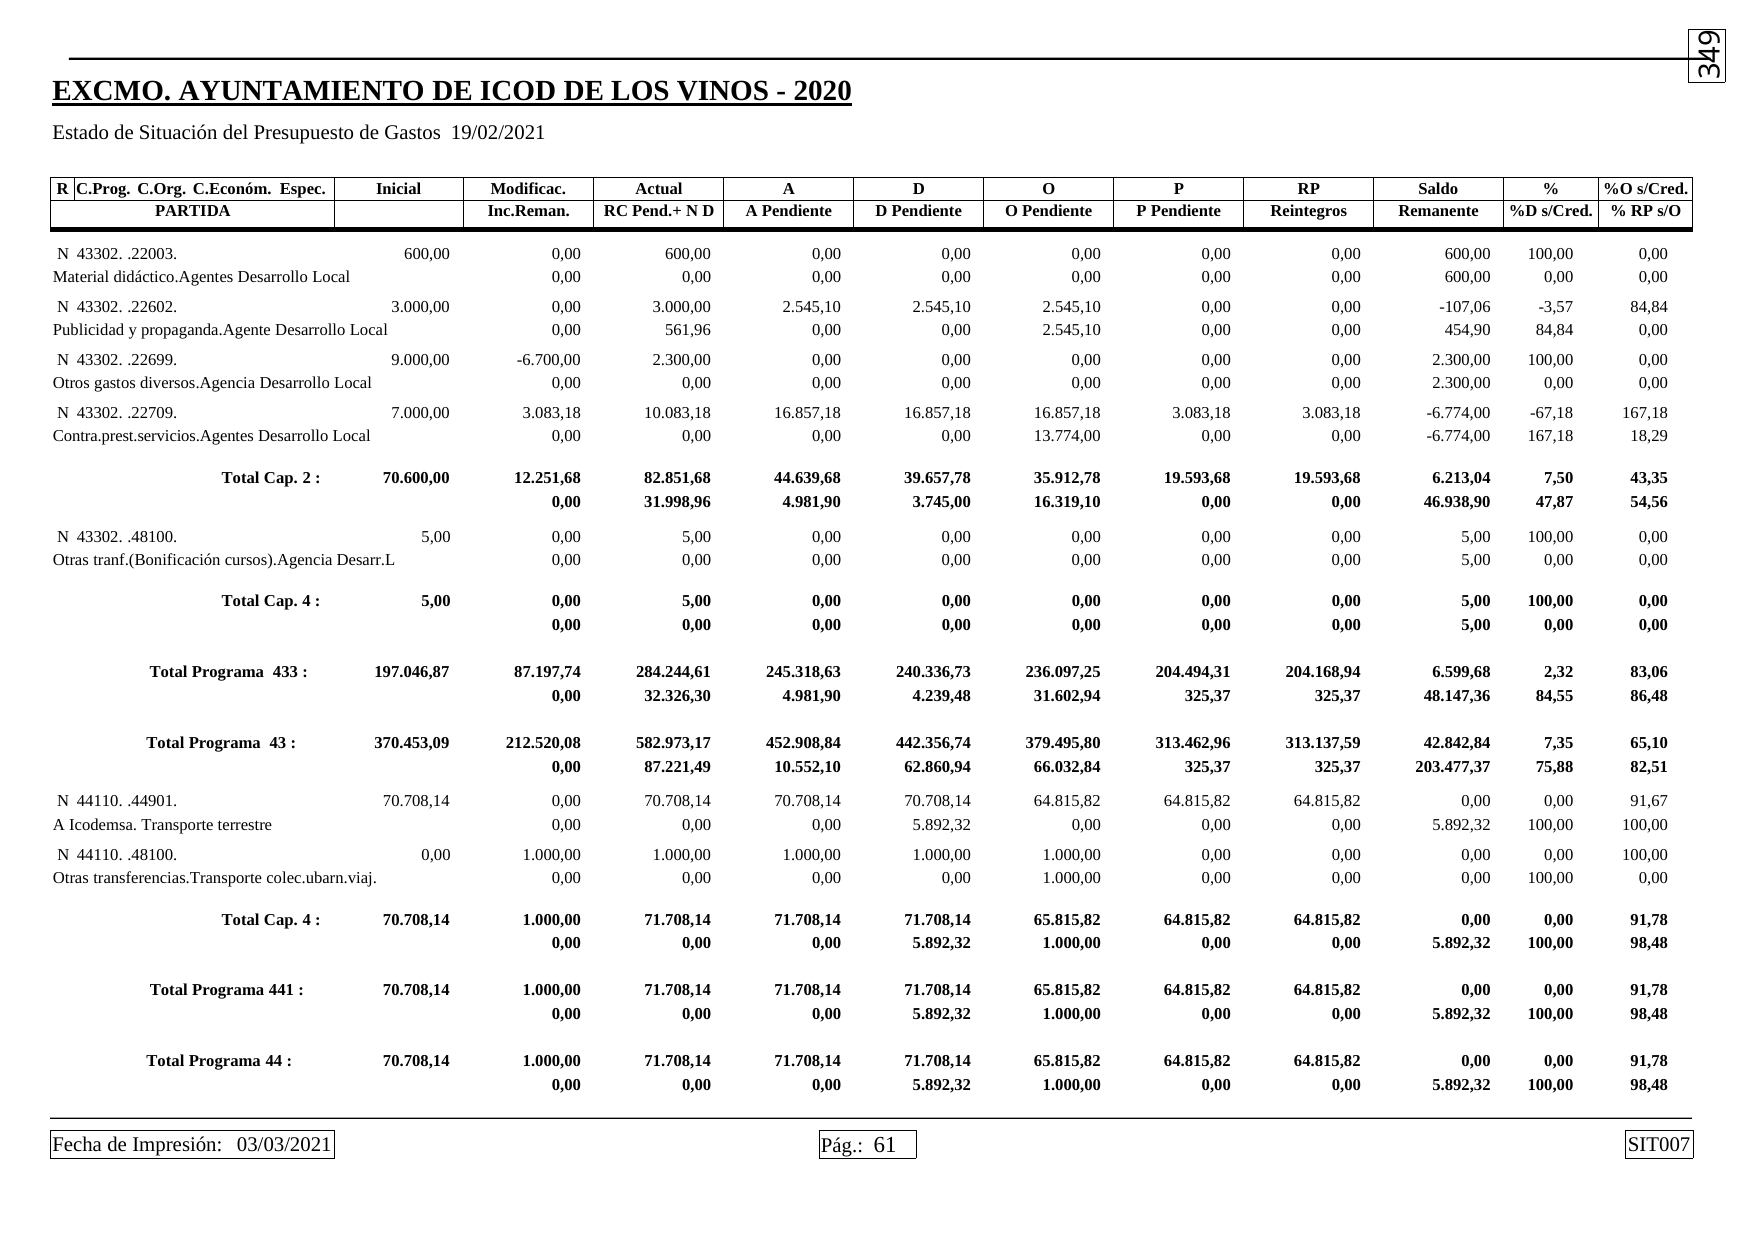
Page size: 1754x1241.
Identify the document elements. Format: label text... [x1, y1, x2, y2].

table_header 0,00 [997, 239, 1127, 265]
table_cell 64.815,82 [1257, 784, 1387, 813]
table_cell -6.700,00 [477, 345, 607, 371]
table_cell 5,00 [1387, 613, 1508, 648]
table_cell 2.545,10 [997, 292, 1127, 318]
table_cell N 43302. .22709. [48, 398, 383, 424]
table_cell 0,00 [477, 1002, 607, 1037]
table_cell 204.168,94 [1257, 649, 1387, 684]
table_cell 5,00 [409, 519, 477, 548]
table_cell 1.000,00 [477, 840, 607, 866]
table_cell 71.708,14 [737, 899, 867, 931]
table_header R [51, 178, 74, 200]
table_cell 379.495,80 [997, 719, 1127, 754]
table_cell 91,78 [1597, 966, 1673, 1002]
table_cell 3.000,00 [383, 292, 477, 318]
table_cell [48, 755, 477, 784]
table_cell Otros gastos diversos.Agencia Desarrollo Local [48, 371, 383, 398]
table_cell 0,00 [607, 613, 737, 648]
table_cell 0,00 [997, 813, 1127, 839]
table_cell 70.708,14 [867, 784, 997, 813]
table_cell 0,00 [1257, 613, 1387, 648]
table_cell 0,00 [607, 866, 737, 898]
table_cell 82.851,68 [607, 457, 737, 489]
table_cell 70.708,14 [737, 784, 867, 813]
table_cell 0,00 [1127, 866, 1257, 898]
table_cell 0,00 [737, 424, 867, 457]
table_cell 46.938,90 [1387, 490, 1508, 519]
table_cell Reintegros [1244, 201, 1373, 227]
table_header %O s/Cred. [1599, 178, 1692, 200]
table_cell 84,84 [1597, 292, 1673, 318]
table_cell [48, 1002, 383, 1037]
table_cell 0,00 [1127, 548, 1257, 580]
table_cell 0,00 [1257, 265, 1387, 292]
table_cell 0,00 [1257, 813, 1387, 839]
table_cell A Icodemsa. Transporte terrestre [48, 813, 383, 839]
table_cell Otras transferencias.Transporte colec.ubarn.viaj. [48, 866, 383, 898]
table_cell 0,00 [867, 613, 997, 648]
table_cell 0,00 [1257, 580, 1387, 613]
table_cell 84,55 [1508, 684, 1597, 719]
table_cell 0,00 [1508, 265, 1597, 292]
table_cell 0,00 [607, 1002, 737, 1037]
table_cell 0,00 [1257, 292, 1387, 318]
table_cell 0,00 [1508, 1037, 1597, 1072]
table_cell 0,00 [477, 265, 607, 292]
table_cell 561,96 [607, 318, 737, 345]
table_cell 167,18 [1508, 424, 1597, 457]
table_cell 75,88 [1508, 755, 1597, 784]
table_cell 62.860,94 [867, 755, 997, 784]
table_header 0,00 [1257, 239, 1387, 265]
table_cell 0,00 [1257, 840, 1387, 866]
table_cell 6.213,04 [1387, 457, 1508, 489]
table_cell 64.815,82 [1127, 1037, 1257, 1072]
table_cell % RP s/O [1599, 201, 1692, 227]
table_cell 0,00 [1597, 548, 1673, 580]
table_cell 0,00 [1387, 784, 1508, 813]
table_cell 325,37 [1257, 684, 1387, 719]
table_cell 82,51 [1597, 755, 1673, 784]
table_cell 0,00 [737, 613, 867, 648]
table_cell 0,00 [1508, 840, 1597, 866]
table_cell 0,00 [1508, 371, 1597, 398]
table_cell 0,00 [477, 755, 607, 784]
table_cell 48.147,36 [1387, 684, 1508, 719]
table_cell Total Cap. 4 : [48, 899, 383, 931]
table_cell 0,00 [737, 931, 867, 966]
table_cell O Pendiente [984, 201, 1113, 227]
table_cell 0,00 [997, 613, 1127, 648]
table_cell 0,00 [1257, 1002, 1387, 1037]
table_cell 0,00 [737, 813, 867, 839]
table_cell 4.981,90 [737, 490, 867, 519]
table_cell 0,00 [867, 519, 997, 548]
table_cell 0,00 [1597, 613, 1673, 648]
table_cell 0,00 [607, 265, 737, 292]
table_cell 39.657,78 [867, 457, 997, 489]
table_cell 0,00 [607, 931, 737, 966]
table_header Modificac. [464, 178, 593, 200]
table_cell 71.708,14 [607, 966, 737, 1002]
table_cell 0,00 [477, 371, 607, 398]
table_cell 0,00 [1127, 371, 1257, 398]
table_cell 64.815,82 [1257, 1037, 1387, 1072]
table_cell 0,00 [477, 931, 607, 966]
table_cell 0,00 [477, 813, 607, 839]
table_cell 0,00 [1597, 318, 1673, 345]
table_cell [48, 684, 477, 719]
table_cell PARTIDA [51, 201, 334, 227]
table_cell 0,00 [737, 548, 867, 580]
table_cell 100,00 [1508, 931, 1597, 966]
subtitle EXCMO. AYUNTAMIENTO DE ICOD DE LOS VINOS - 2020 [52, 73, 1704, 107]
table_cell 313.137,59 [1257, 719, 1387, 754]
table_cell 0,00 [1127, 318, 1257, 345]
table_cell 0,00 [737, 866, 867, 898]
table_cell Total Cap. 2 : [48, 457, 383, 489]
table_cell 100,00 [1597, 813, 1673, 839]
table_cell 0,00 [1597, 265, 1673, 292]
table_cell 0,00 [383, 840, 477, 866]
table_cell 0,00 [1508, 899, 1597, 931]
table_header 0,00 [477, 239, 607, 265]
table_cell 98,48 [1597, 1073, 1673, 1099]
table_cell 284.244,61 [607, 649, 737, 684]
table_cell 1.000,00 [997, 931, 1127, 966]
table_cell 71.708,14 [737, 966, 867, 1002]
table_cell [48, 931, 383, 966]
table_cell 91,67 [1597, 784, 1673, 813]
table_cell [48, 613, 477, 648]
table_cell 0,00 [1127, 519, 1257, 548]
table_cell 0,00 [1508, 548, 1597, 580]
table_cell Total Programa 43 : 370.453,09 [48, 719, 477, 754]
table_cell 5.892,32 [867, 813, 997, 839]
table_cell 0,00 [1257, 866, 1387, 898]
table_cell 3.083,18 [477, 398, 607, 424]
table_cell 7.000,00 [383, 398, 477, 424]
table_cell 64.815,82 [997, 784, 1127, 813]
table_cell 71.708,14 [867, 899, 997, 931]
table_cell 0,00 [477, 548, 607, 580]
table_header Actual [594, 178, 723, 200]
table_cell 452.908,84 [737, 719, 867, 754]
table_cell Remanente [1374, 201, 1503, 227]
table_cell [383, 265, 477, 292]
table_header 600,00 [607, 239, 737, 265]
table_cell 0,00 [737, 519, 867, 548]
table_cell 0,00 [1257, 490, 1387, 519]
table_cell 71.708,14 [737, 1037, 867, 1072]
table_cell 19.593,68 [1127, 457, 1257, 489]
table_cell 5.892,32 [1387, 813, 1508, 839]
table_cell 0,00 [477, 684, 607, 719]
table_header C.Prog. C.Org. C.Económ. Espec. [75, 178, 334, 200]
table_cell 70.708,14 [607, 784, 737, 813]
table_cell 64.815,82 [1257, 899, 1387, 931]
table_cell 7,50 [1508, 457, 1597, 489]
table_cell 71.708,14 [607, 899, 737, 931]
table_cell 100,00 [1508, 1002, 1597, 1037]
table_cell 6.599,68 [1387, 649, 1508, 684]
table_cell 0,00 [477, 490, 607, 519]
table_cell 70.708,14 [383, 966, 477, 1002]
table_header D [854, 178, 983, 200]
table_cell 0,00 [737, 265, 867, 292]
table_cell 64.815,82 [1127, 784, 1257, 813]
table_header P [1114, 178, 1243, 200]
table_cell 91,78 [1597, 1037, 1673, 1072]
table_header 0,00 [737, 239, 867, 265]
table_cell N 43302. .48100. [48, 519, 409, 548]
table_cell 100,00 [1597, 840, 1673, 866]
table_cell 0,00 [1257, 1073, 1387, 1099]
table_cell 19.593,68 [1257, 457, 1387, 489]
text Estado de Situación del Presupuesto de Gastos 19/02/2021 [52, 120, 1704, 144]
table_cell 10.552,10 [737, 755, 867, 784]
table_cell Contra.prest.servicios.Agentes Desarrollo Local [48, 424, 383, 457]
table_cell 0,00 [737, 318, 867, 345]
table_cell 1.000,00 [477, 899, 607, 931]
table_cell [383, 813, 477, 839]
table_cell 0,00 [867, 866, 997, 898]
table_cell 325,37 [1257, 755, 1387, 784]
table_cell 0,00 [867, 548, 997, 580]
table_cell 35.912,78 [997, 457, 1127, 489]
table_cell 1.000,00 [607, 840, 737, 866]
table_cell D Pendiente [854, 201, 983, 227]
table_cell 0,00 [607, 424, 737, 457]
table_cell [383, 1073, 477, 1099]
table_cell Total Cap. 4 : 5,00 [48, 580, 477, 613]
table_cell 167,18 [1597, 398, 1673, 424]
table_cell 0,00 [1127, 1002, 1257, 1037]
table_cell 0,00 [1387, 866, 1508, 898]
table_cell 0,00 [1257, 318, 1387, 345]
table_cell 0,00 [997, 580, 1127, 613]
table_cell 9.000,00 [383, 345, 477, 371]
table_cell 98,48 [1597, 931, 1673, 966]
table_cell 1.000,00 [737, 840, 867, 866]
table_cell 0,00 [1387, 1037, 1508, 1072]
table_cell 13.774,00 [997, 424, 1127, 457]
table_header 100,00 [1508, 239, 1597, 265]
table_cell -3,57 [1508, 292, 1597, 318]
table_cell 0,00 [1127, 613, 1257, 648]
table_cell Material didáctico.Agentes Desarrollo Local [48, 265, 383, 292]
table_cell 0,00 [477, 292, 607, 318]
table_cell 5.892,32 [1387, 1002, 1508, 1037]
table_cell %D s/Cred. [1504, 201, 1598, 227]
table_cell 0,00 [867, 424, 997, 457]
table_cell 0,00 [737, 1073, 867, 1099]
table_cell Total Programa 441 : [48, 966, 383, 1002]
table_cell 65,10 [1597, 719, 1673, 754]
table_cell -67,18 [1508, 398, 1597, 424]
table_cell 83,06 [1597, 649, 1673, 684]
table_cell 5,00 [607, 519, 737, 548]
table_cell 0,00 [607, 1073, 737, 1099]
table_cell [383, 1002, 477, 1037]
text 349 [1689, 31, 1724, 82]
table_cell 0,00 [997, 345, 1127, 371]
table_cell 0,00 [1127, 840, 1257, 866]
table_cell 0,00 [1597, 371, 1673, 398]
table_cell 0,00 [477, 519, 607, 548]
table_cell 65.815,82 [997, 966, 1127, 1002]
table_cell 70.708,14 [383, 899, 477, 931]
table_cell 100,00 [1508, 1073, 1597, 1099]
table_cell 0,00 [477, 424, 607, 457]
table_cell 64.815,82 [1127, 966, 1257, 1002]
table_cell 2.300,00 [607, 345, 737, 371]
table_cell 100,00 [1508, 866, 1597, 898]
table_cell 0,00 [737, 345, 867, 371]
table_cell 600,00 [1387, 265, 1508, 292]
table_cell 87.197,74 [477, 649, 607, 684]
table_cell l [383, 318, 477, 345]
table_cell -107,06 [1387, 292, 1508, 318]
table_cell 71.708,14 [607, 1037, 737, 1072]
table_cell 100,00 [1508, 813, 1597, 839]
table_cell 0,00 [1387, 840, 1508, 866]
table_cell 0,00 [737, 1002, 867, 1037]
table_cell A Pendiente [724, 201, 853, 227]
table_cell 100,00 [1508, 580, 1597, 613]
table_cell 65.815,82 [997, 899, 1127, 931]
table_cell 313.462,96 [1127, 719, 1257, 754]
table_cell 0,00 [1508, 784, 1597, 813]
table_cell 87.221,49 [607, 755, 737, 784]
table_cell 2.300,00 [1387, 345, 1508, 371]
table_cell Publicidad y propaganda.Agente Desarrollo Loca [48, 318, 383, 345]
table_cell 0,00 [1387, 899, 1508, 931]
table_cell 0,00 [1127, 1073, 1257, 1099]
table_header 600,00 [383, 239, 477, 265]
table_cell Total Programa 433 : 197.046,87 [48, 649, 477, 684]
table_cell 54,56 [1597, 490, 1673, 519]
table_cell 0,00 [1597, 866, 1673, 898]
table_cell 0,00 [1127, 580, 1257, 613]
table_cell 16.857,18 [737, 398, 867, 424]
table_cell 1.000,00 [997, 840, 1127, 866]
table_cell 5,00 [1387, 580, 1508, 613]
table_cell 16.857,18 [867, 398, 997, 424]
table_cell 43,35 [1597, 457, 1673, 489]
table_cell 0,00 [1597, 580, 1673, 613]
table_cell 0,00 [1127, 424, 1257, 457]
table_cell -6.774,00 [1387, 398, 1508, 424]
table_cell 3.000,00 [607, 292, 737, 318]
table_cell 1.000,00 [477, 1037, 607, 1072]
table_cell 0,00 [1257, 548, 1387, 580]
table_cell 5,00 [1387, 519, 1508, 548]
table_cell 0,00 [1127, 265, 1257, 292]
table_cell 0,00 [867, 371, 997, 398]
table_cell [335, 201, 463, 227]
table_cell P Pendiente [1114, 201, 1243, 227]
table_cell 0,00 [867, 318, 997, 345]
table_cell 454,90 [1387, 318, 1508, 345]
table_header 600,00 [1387, 239, 1508, 265]
table_cell RC Pend.+ N D [594, 201, 723, 227]
table_cell N 43302. .22602. [48, 292, 383, 318]
table_cell 71.708,14 [867, 1037, 997, 1072]
table_cell 12.251,68 [477, 457, 607, 489]
table_cell 70.708,14 [383, 1037, 477, 1072]
table_cell 0,00 [1597, 519, 1673, 548]
table_cell 3.745,00 [867, 490, 997, 519]
table_cell 0,00 [1597, 345, 1673, 371]
table_cell Total Programa 44 : [48, 1037, 383, 1072]
table_cell 442.356,74 [867, 719, 997, 754]
table_cell 0,00 [1387, 966, 1508, 1002]
table_cell 4.239,48 [867, 684, 997, 719]
table_header 0,00 [1127, 239, 1257, 265]
table_cell [383, 931, 477, 966]
table_cell 0,00 [1508, 613, 1597, 648]
table_cell 0,00 [607, 548, 737, 580]
table_cell 71.708,14 [867, 966, 997, 1002]
table_cell 0,00 [1127, 931, 1257, 966]
table_cell 0,00 [607, 813, 737, 839]
table_cell 100,00 [1508, 519, 1597, 548]
table_cell 0,00 [997, 265, 1127, 292]
table_cell 5,00 [607, 580, 737, 613]
table_cell 325,37 [1127, 684, 1257, 719]
table_cell 64.815,82 [1257, 966, 1387, 1002]
table_cell [383, 371, 477, 398]
table_cell [409, 548, 477, 580]
table_cell 0,00 [1127, 490, 1257, 519]
table_header 0,00 [867, 239, 997, 265]
table_cell 47,87 [1508, 490, 1597, 519]
table_cell 44.639,68 [737, 457, 867, 489]
table_cell 31.602,94 [997, 684, 1127, 719]
table_cell -6.774,00 [1387, 424, 1508, 457]
table_cell 0,00 [867, 265, 997, 292]
table_cell 10.083,18 [607, 398, 737, 424]
table_cell 0,00 [997, 519, 1127, 548]
table_header % [1504, 178, 1598, 200]
table_cell 5.892,32 [1387, 931, 1508, 966]
table_cell 7,35 [1508, 719, 1597, 754]
table_cell 0,00 [997, 548, 1127, 580]
table_cell 65.815,82 [997, 1037, 1127, 1072]
table_cell 212.520,08 [477, 719, 607, 754]
table_cell 4.981,90 [737, 684, 867, 719]
table_cell 0,00 [737, 580, 867, 613]
table_cell 42.842,84 [1387, 719, 1508, 754]
table_cell 0,00 [477, 1073, 607, 1099]
table_cell 2.545,10 [867, 292, 997, 318]
table_cell 1.000,00 [997, 1002, 1127, 1037]
table_cell 0,00 [477, 866, 607, 898]
table_cell 0,00 [477, 613, 607, 648]
table_cell 0,00 [737, 371, 867, 398]
table_cell N 43302. .22699. [48, 345, 383, 371]
table_cell Inc.Reman. [464, 201, 593, 227]
table_cell 84,84 [1508, 318, 1597, 345]
table_cell 0,00 [1257, 931, 1387, 966]
table_cell Otras tranf.(Bonificación cursos).Agencia Desarr.L [48, 548, 409, 580]
table_cell 2.545,10 [997, 318, 1127, 345]
table_cell 582.973,17 [607, 719, 737, 754]
table_cell N 44110. .48100. [48, 840, 383, 866]
table_cell 5.892,32 [867, 1002, 997, 1037]
table_cell [383, 866, 477, 898]
table_cell 16.857,18 [997, 398, 1127, 424]
table_cell 0,00 [1257, 519, 1387, 548]
table_cell [383, 490, 477, 519]
table_cell 1.000,00 [997, 1073, 1127, 1099]
table_cell 18,29 [1597, 424, 1673, 457]
table_cell 0,00 [997, 371, 1127, 398]
table_cell [383, 424, 477, 457]
table_cell 0,00 [1508, 966, 1597, 1002]
table_header 0,00 [1597, 239, 1673, 265]
table_cell 1.000,00 [477, 966, 607, 1002]
table_cell 3.083,18 [1257, 398, 1387, 424]
table_cell 3.083,18 [1127, 398, 1257, 424]
table_cell 5.892,32 [1387, 1073, 1508, 1099]
table_cell 0,00 [867, 580, 997, 613]
table_cell 0,00 [477, 580, 607, 613]
table_cell 2,32 [1508, 649, 1597, 684]
table_cell 0,00 [1127, 292, 1257, 318]
table_cell 0,00 [867, 345, 997, 371]
table_cell 31.998,96 [607, 490, 737, 519]
table_cell 70.600,00 [383, 457, 477, 489]
table_cell 0,00 [1127, 345, 1257, 371]
table_cell 5.892,32 [867, 1073, 997, 1099]
table_cell 0,00 [1257, 424, 1387, 457]
table_header Saldo [1374, 178, 1503, 200]
table_cell 5,00 [1387, 548, 1508, 580]
table_cell 0,00 [607, 371, 737, 398]
table_cell 236.097,25 [997, 649, 1127, 684]
table_cell 66.032,84 [997, 755, 1127, 784]
table_header Inicial [335, 178, 463, 200]
table_cell 98,48 [1597, 1002, 1673, 1037]
table_cell 0,00 [1127, 813, 1257, 839]
table_cell 2.545,10 [737, 292, 867, 318]
table_cell 1.000,00 [997, 866, 1127, 898]
table_header A [724, 178, 853, 200]
table_cell 100,00 [1508, 345, 1597, 371]
table_cell 325,37 [1127, 755, 1257, 784]
table_cell 204.494,31 [1127, 649, 1257, 684]
table_cell 0,00 [477, 318, 607, 345]
table_header RP [1244, 178, 1373, 200]
table_cell 240.336,73 [867, 649, 997, 684]
table_cell 2.300,00 [1387, 371, 1508, 398]
table_cell N 44110. .44901. [48, 784, 383, 813]
table_cell 1.000,00 [867, 840, 997, 866]
table_header N 43302. .22003. [48, 239, 383, 265]
table_cell [48, 490, 383, 519]
table_cell 0,00 [1257, 371, 1387, 398]
table_cell [48, 1073, 383, 1099]
table_cell 0,00 [1257, 345, 1387, 371]
table_cell 64.815,82 [1127, 899, 1257, 931]
table_cell 203.477,37 [1387, 755, 1508, 784]
table_cell 70.708,14 [383, 784, 477, 813]
table_cell 245.318,63 [737, 649, 867, 684]
table_cell 0,00 [477, 784, 607, 813]
table_header O [984, 178, 1113, 200]
table_cell 32.326,30 [607, 684, 737, 719]
table_cell 91,78 [1597, 899, 1673, 931]
table_cell 16.319,10 [997, 490, 1127, 519]
table_cell 86,48 [1597, 684, 1673, 719]
table_cell 5.892,32 [867, 931, 997, 966]
